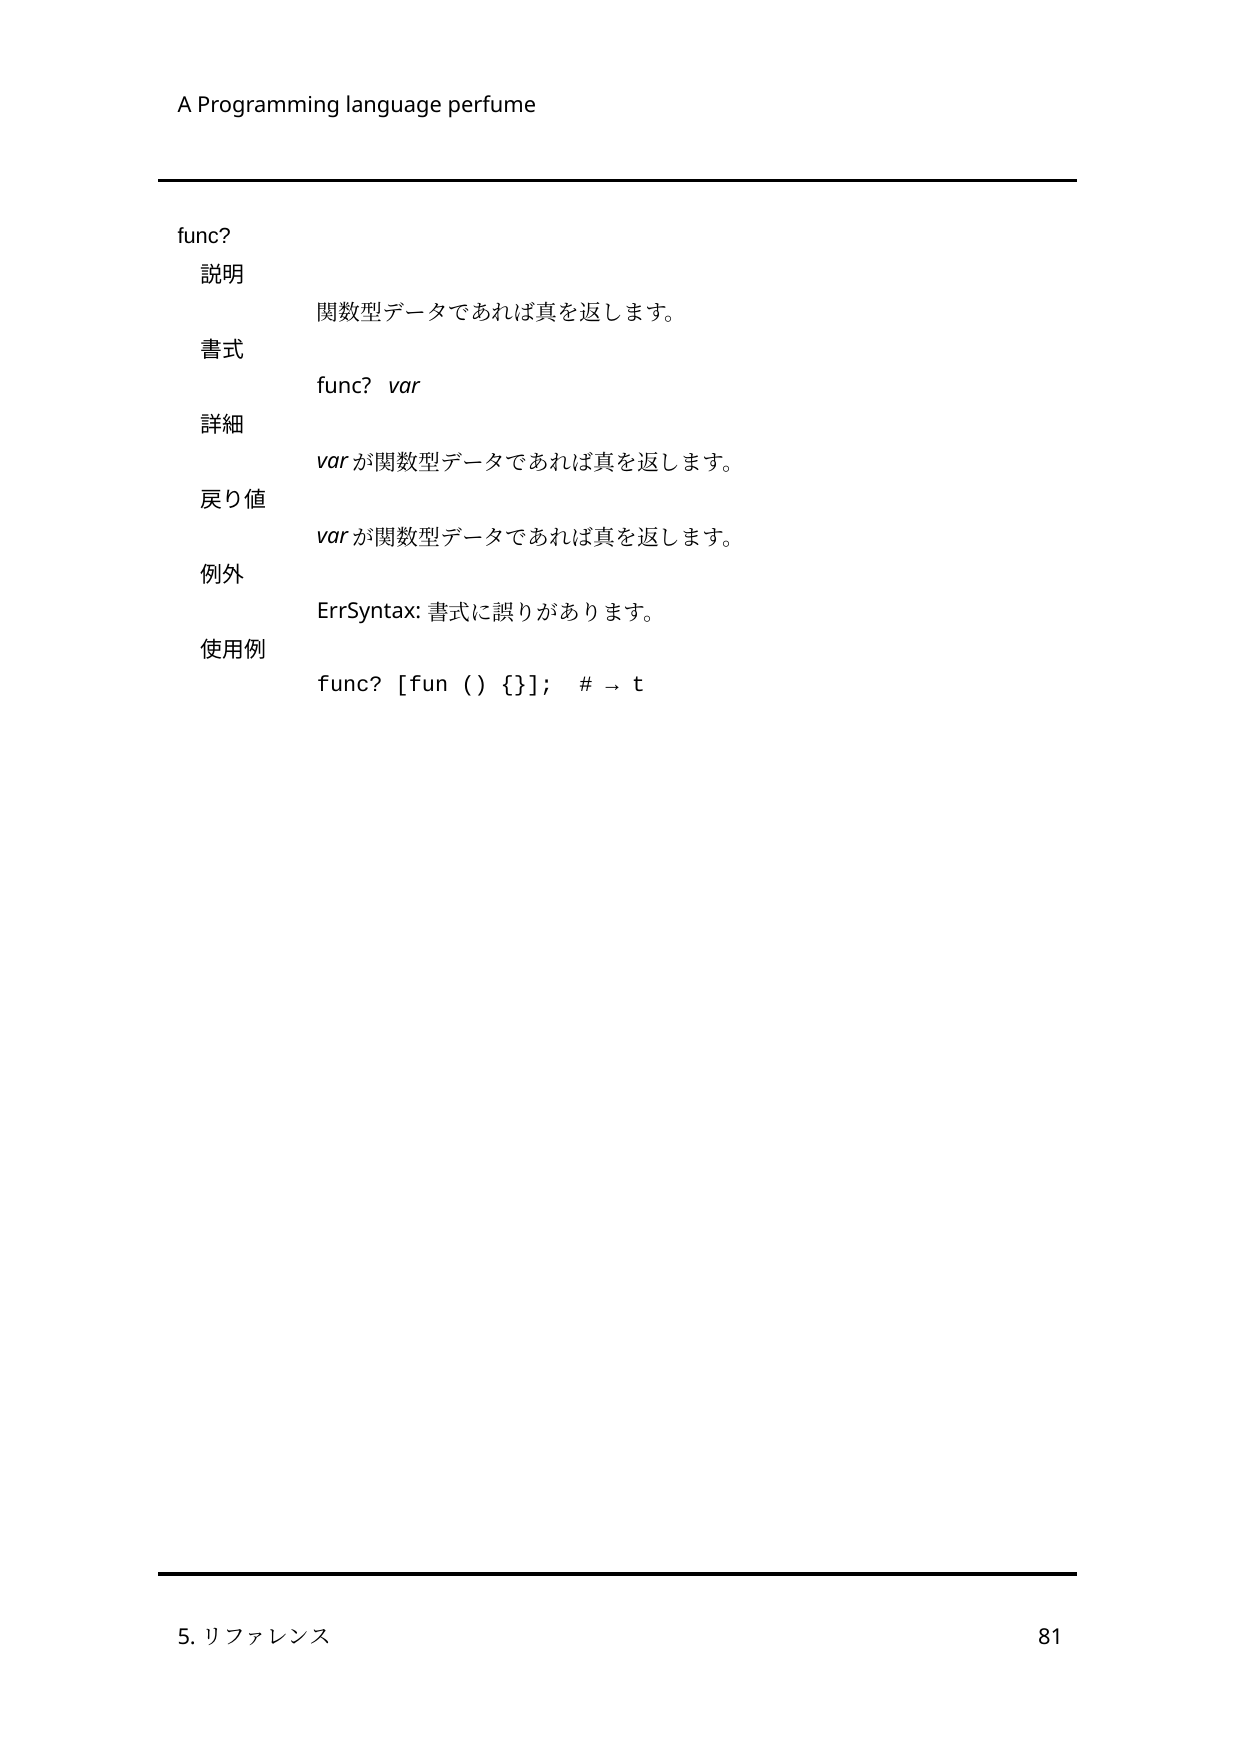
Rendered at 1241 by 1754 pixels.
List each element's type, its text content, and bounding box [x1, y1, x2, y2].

table_cell 使用例 [200, 629, 317, 704]
table_cell varが関数型データであれば真を返します。 [317, 479, 1063, 554]
subtitle func? [177, 217, 1063, 254]
table_cell 例外 [200, 554, 317, 629]
table_cell 詳細 [200, 404, 317, 479]
table_cell varが関数型データであれば真を返します。 [317, 404, 1063, 479]
table_header 説明 [200, 254, 317, 329]
table_cell func? var [317, 329, 1063, 404]
table_cell 戻り値 [200, 479, 317, 554]
table_cell ErrSyntax: 書式に誤りがあります。 [317, 554, 1063, 629]
table_header 関数型データであれば真を返します。 [317, 254, 1063, 329]
table_cell 書式 [200, 329, 317, 404]
table_cell func? [fun () {}]; # → t [317, 629, 1063, 704]
